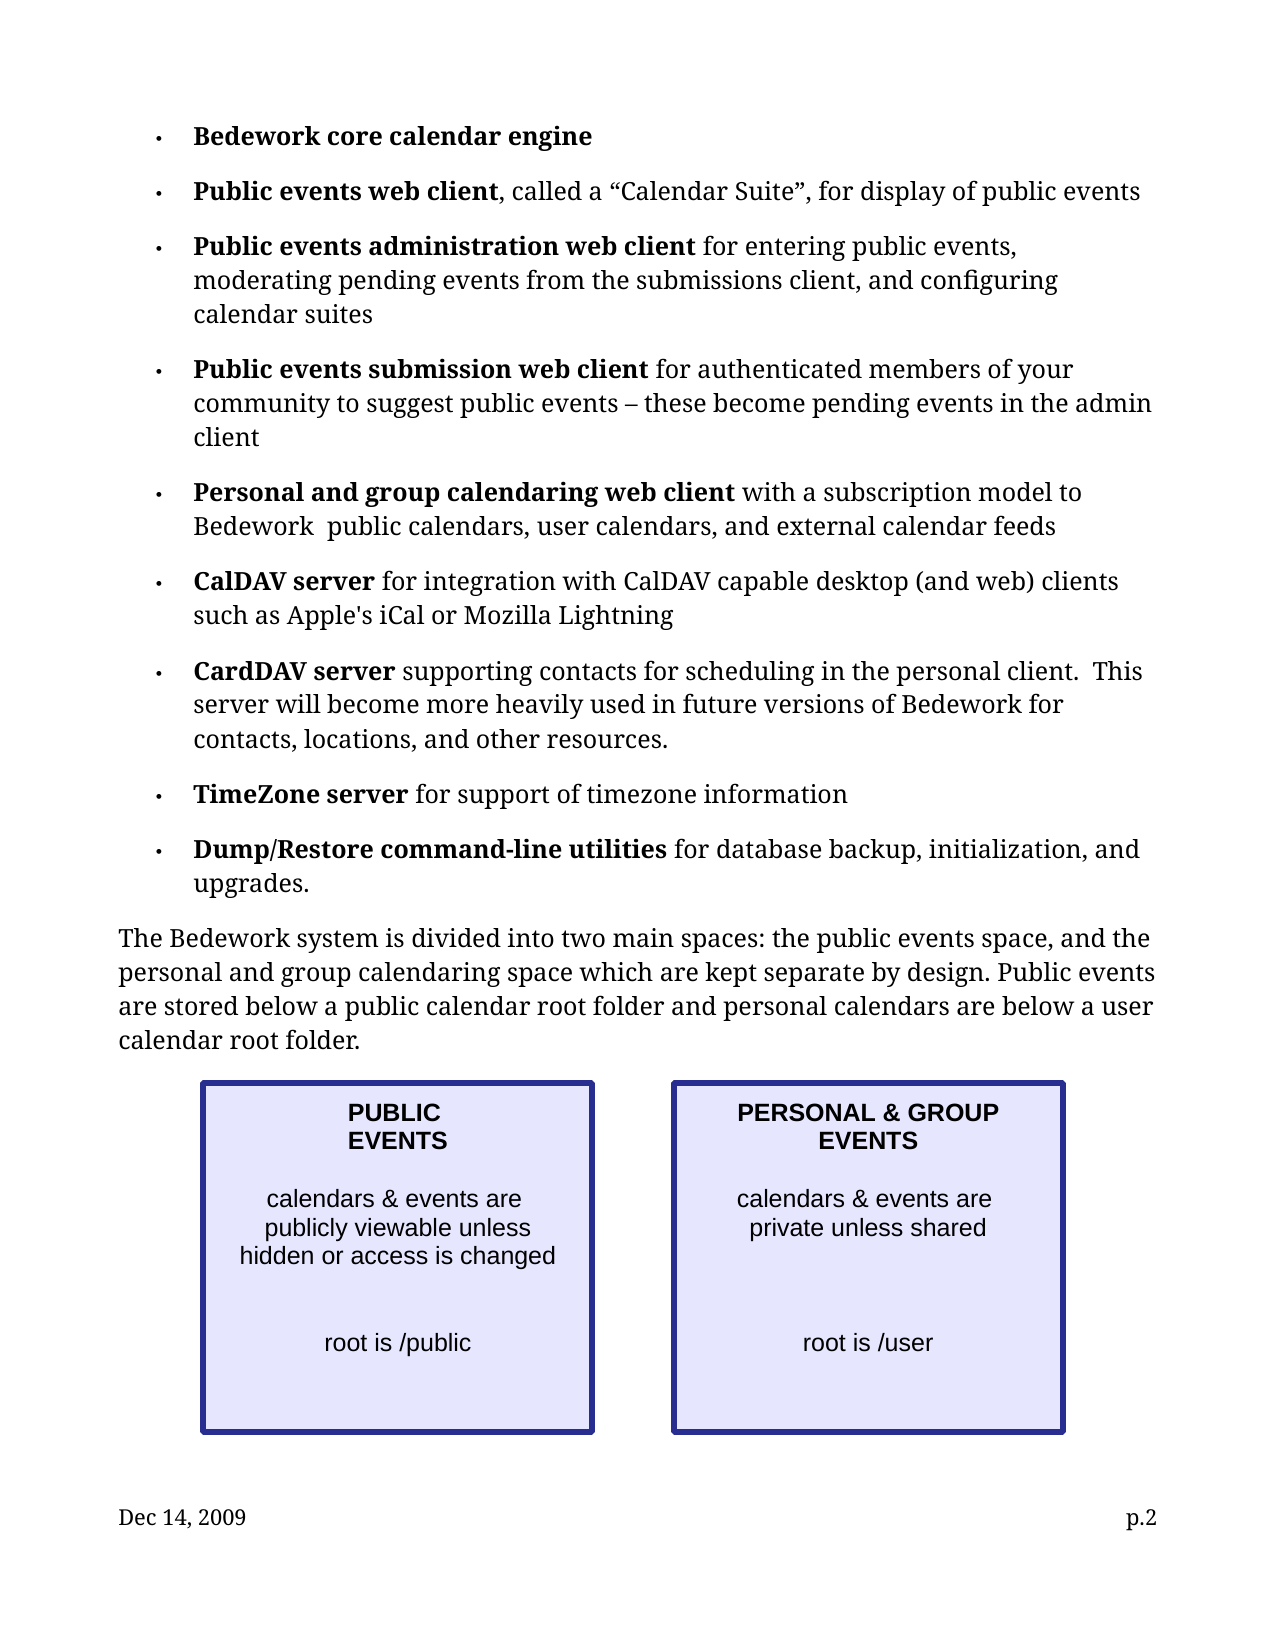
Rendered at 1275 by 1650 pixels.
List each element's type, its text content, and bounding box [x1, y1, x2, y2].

list CalDAV server for integration with CalDAV capable desktop (and web) clients such as Apple's iCal or Mozilla Lightning [156, 564, 1157, 632]
list Public events submission web client for authenticated members of your community to suggest public events – these become pending events in the admin client [156, 352, 1157, 454]
text The Bedework system is divided into two main spaces: the public events space, and the personal and group calendaring space which are kept separate by design. Public events are stored below a public calendar root folder and personal calendars are below a user calendar root folder. [118, 921, 1157, 1057]
list Personal and group calendaring web client with a subscription model to Bedework public calendars, user calendars, and external calendar feeds [156, 475, 1157, 543]
list Bedework core calendar engine [156, 118, 1157, 152]
list Public events administration web client for entering public events, moderating pending events from the submissions client, and configuring calendar suites [156, 228, 1157, 331]
list Public events web client, called a “Calendar Suite”, for display of public events [156, 173, 1157, 207]
list Dump/Restore command-line utilities for database backup, initialization, and upgrades. [156, 831, 1157, 899]
list CardDAV server supporting contacts for scheduling in the personal client. This server will become more heavily used in future versions of Bedework for contacts, locations, and other resources. [156, 653, 1157, 755]
list TimeZone server for support of timezone information [156, 776, 1157, 810]
